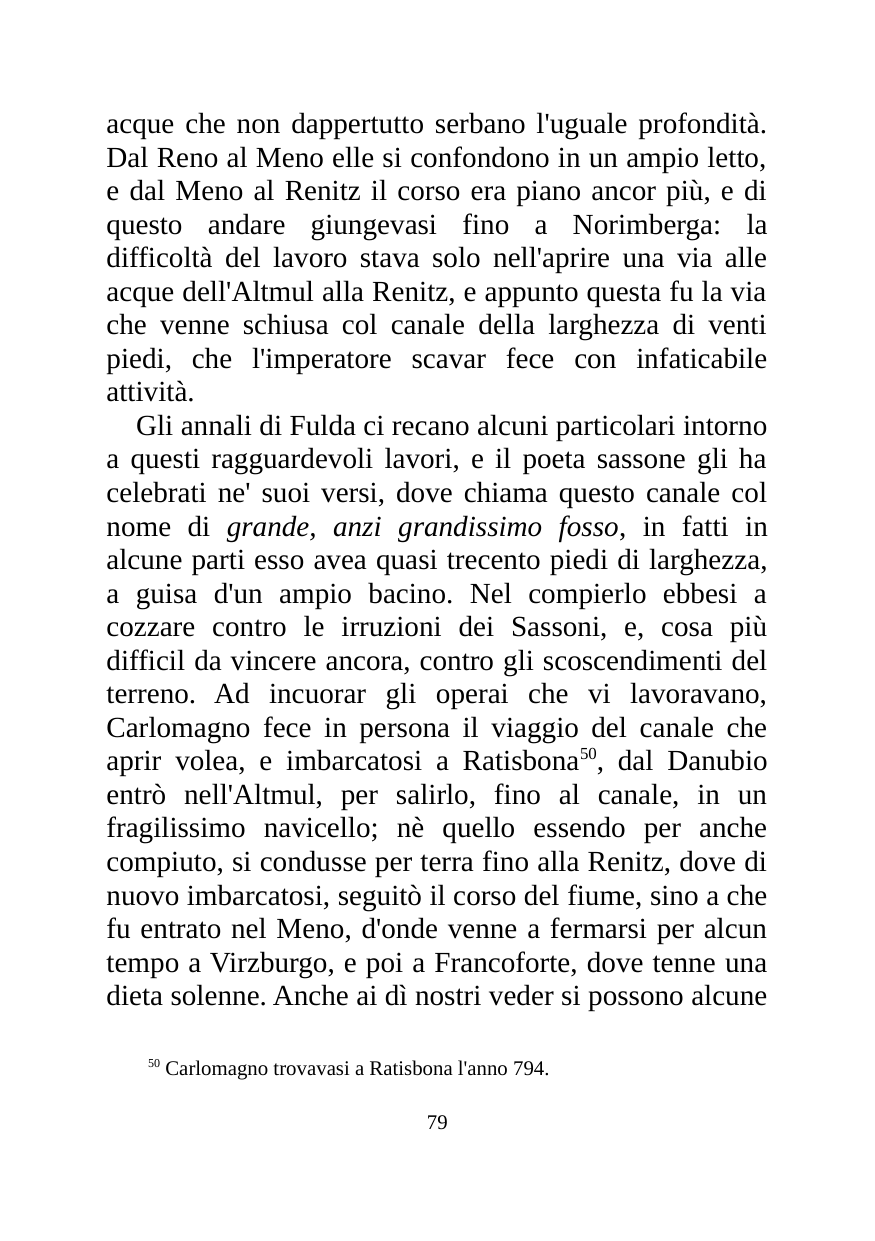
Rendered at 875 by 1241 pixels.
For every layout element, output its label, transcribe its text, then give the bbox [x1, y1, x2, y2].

text Gli annali di Fulda ci recano alcuni particolari intorno a questi ragguardevoli lavori, e il poeta sassone gli ha celebrati ne' suoi versi, dove chiama questo canale col nome di grande, anzi grandissimo fosso, in fatti in alcune parti esso avea quasi trecento piedi di larghezza, a guisa d'un ampio bacino. Nel compierlo ebbesi a cozzare contro le irruzioni dei Sassoni, e, cosa più difficil da vincere ancora, contro gli scoscendimenti del terreno. Ad incuorar gli operai che vi lavoravano, Carlomagno fece in persona il viaggio del canale che aprir volea, e imbarcatosi a Ratisbona, dal Danubio entrò nell'Altmul, per salirlo, fino al canale, in un fragilissimo navicello; nè quello essendo per anche compiuto, si condusse per terra fino alla Renitz, dove di nuovo imbarcatosi, seguitò il corso del fiume, sino a che fu entrato nel Meno, d'onde venne a fermarsi per alcun tempo a Virzburgo, e poi a Francoforte, dove tenne una dieta solenne. Anche ai dì nostri veder si possono alcune [106, 408, 768, 1012]
text acque che non dappertutto serbano l'uguale profondità. Dal Reno al Meno elle si confondono in un ampio letto, e dal Meno al Renitz il corso era piano ancor più, e di questo andare giungevasi fino a Norimberga: la difficoltà del lavoro stava solo nell'aprire una via alle acque dell'Altmul alla Renitz, e appunto questa fu la via che venne schiusa col canale della larghezza di venti piedi, che l'imperatore scavar fece con infaticabile attività. [106, 106, 768, 408]
text Carlomagno trovavasi a Ratisbona l'anno 794. [106, 1056, 768, 1080]
